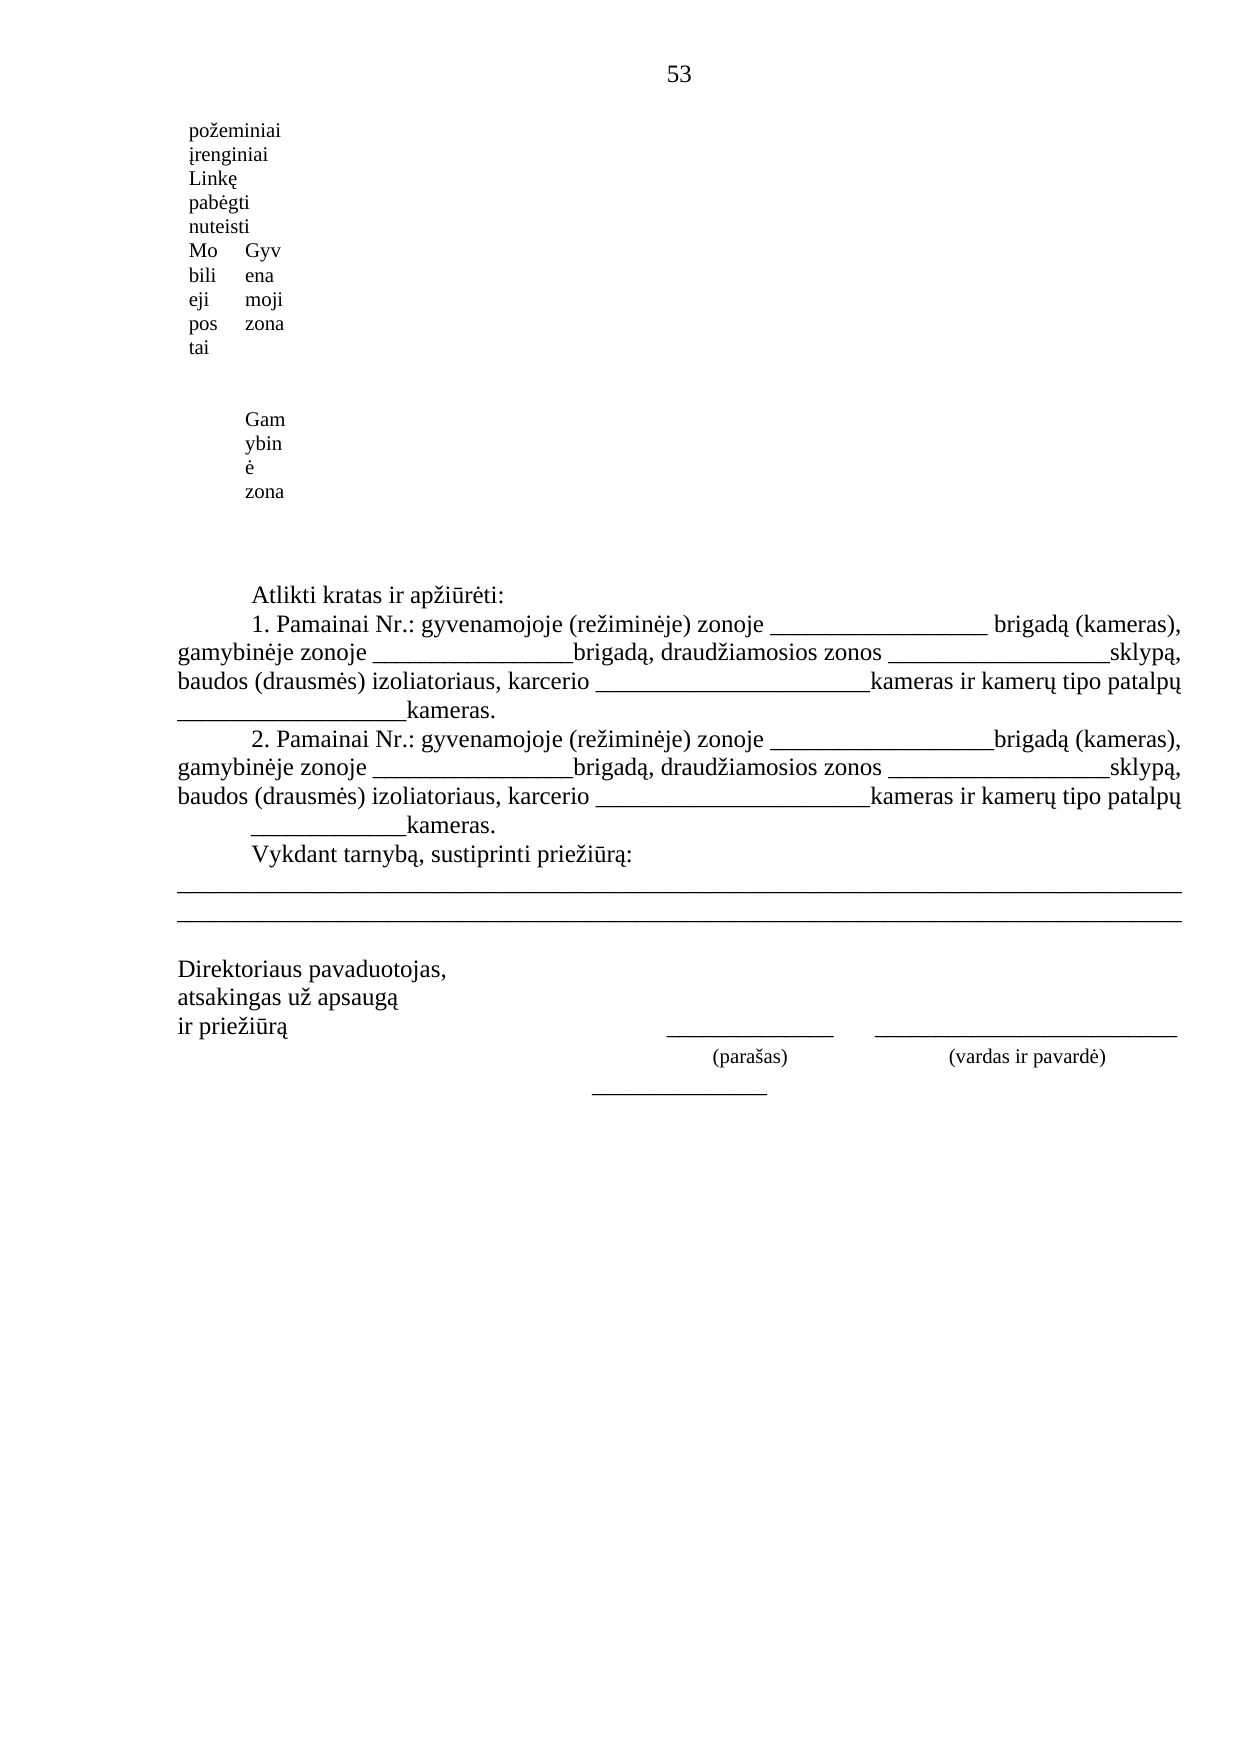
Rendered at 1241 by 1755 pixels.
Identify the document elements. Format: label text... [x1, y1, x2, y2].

table_cell [671, 407, 705, 503]
table_cell [502, 503, 536, 527]
table_cell [536, 527, 569, 551]
table_cell [637, 214, 671, 238]
table_cell [976, 503, 1009, 527]
table_cell [840, 166, 874, 190]
table_cell [366, 239, 400, 335]
table_cell [570, 383, 603, 407]
table_cell [1010, 407, 1043, 503]
table_cell [1145, 407, 1181, 503]
table_cell [366, 407, 400, 503]
table_cell [908, 335, 942, 359]
table_cell [1010, 239, 1043, 335]
table_cell [1044, 166, 1077, 190]
table_cell [366, 335, 400, 359]
table_cell [301, 407, 366, 503]
table_cell [705, 190, 739, 214]
table_cell [570, 503, 603, 527]
table_cell [502, 214, 536, 238]
table_cell [502, 166, 536, 190]
table_cell [671, 383, 705, 407]
table_cell [637, 239, 671, 335]
text gamybinėje zonoje brigadą, draudžiamosios zonos sklypą, [177, 752, 1181, 781]
text ir priežiūrą [177, 1011, 1181, 1040]
table_cell [840, 503, 874, 527]
table_cell [301, 214, 366, 238]
table_cell [570, 190, 603, 214]
table_cell [1044, 503, 1077, 527]
table_cell [874, 335, 908, 359]
table_cell [301, 503, 366, 527]
text 2. Pamainai Nr.: gyvenamojoje (režiminėje) zonoje brigadą (kameras), [177, 724, 1181, 752]
table_cell [942, 239, 976, 335]
table_cell [1044, 118, 1077, 166]
table_cell [1010, 118, 1043, 166]
table_cell [536, 407, 569, 503]
table_cell [705, 407, 739, 503]
table_cell [976, 359, 1009, 383]
table_cell [1044, 407, 1077, 503]
text atsakingas už apsaugą [177, 982, 1181, 1011]
table_cell [603, 503, 637, 527]
table_cell [773, 383, 806, 407]
table_cell [1145, 239, 1181, 335]
table_cell [705, 503, 739, 527]
table_cell [1044, 359, 1077, 383]
table_cell [671, 118, 705, 166]
table_cell [806, 503, 840, 527]
table_cell [806, 190, 840, 214]
table_cell [536, 214, 569, 238]
table_cell [840, 190, 874, 214]
table_cell [570, 239, 603, 335]
table_cell [1044, 335, 1077, 359]
table_cell [773, 359, 806, 383]
table_cell [1010, 527, 1043, 551]
table_cell [468, 190, 502, 214]
table_cell [908, 407, 942, 503]
table_cell [705, 118, 739, 166]
table_cell [773, 527, 806, 551]
table_cell [400, 383, 434, 407]
table_cell [705, 527, 739, 551]
table_cell [908, 527, 942, 551]
table_cell [434, 359, 468, 383]
table_cell [603, 118, 637, 166]
table_cell [468, 335, 502, 359]
table_cell [1145, 118, 1181, 166]
table_cell [942, 118, 976, 166]
text (parašas) (vardas ir pavardė) [177, 1040, 1181, 1069]
table_cell [434, 527, 468, 551]
table_cell [942, 335, 976, 359]
table_cell [468, 239, 502, 335]
table_cell [671, 335, 705, 359]
table_cell [637, 190, 671, 214]
table_cell [840, 335, 874, 359]
table_cell [976, 166, 1009, 190]
table_cell [234, 503, 301, 527]
table_cell [1145, 214, 1181, 238]
table_cell [366, 527, 400, 551]
table_cell [637, 407, 671, 503]
table_cell [874, 407, 908, 503]
table_cell [434, 190, 468, 214]
table_cell [739, 190, 773, 214]
table_cell [806, 166, 840, 190]
text Atlikti kratas ir apžiūrėti: [177, 580, 1181, 609]
table_cell [366, 383, 400, 407]
table_cell [874, 383, 908, 407]
table_cell [806, 407, 840, 503]
table_cell [773, 214, 806, 238]
text baudos (drausmės) izoliatoriaus, karcerio kameras ir kamerų tipo patalpų [177, 781, 1181, 810]
table_cell [806, 527, 840, 551]
table_cell [976, 527, 1009, 551]
table_cell [1111, 383, 1145, 407]
table_cell [1044, 527, 1077, 551]
table_cell [773, 335, 806, 359]
table_cell [1111, 359, 1145, 383]
table_cell [1111, 527, 1145, 551]
text Vykdant tarnybą, sustiprinti priežiūrą: [177, 839, 1181, 867]
table_cell [908, 118, 942, 166]
table_cell [366, 118, 400, 166]
table_cell [603, 335, 637, 359]
table_cell [806, 359, 840, 383]
text kameras. [177, 810, 1181, 839]
table_cell [1077, 407, 1111, 503]
table_cell [739, 359, 773, 383]
table_cell [366, 190, 400, 214]
table_cell [536, 503, 569, 527]
table_cell [874, 239, 908, 335]
table_cell [366, 214, 400, 238]
table_cell [400, 527, 434, 551]
table_cell [234, 335, 301, 359]
table_cell [1077, 118, 1111, 166]
table_cell [739, 166, 773, 190]
table_cell [671, 190, 705, 214]
table_cell [739, 383, 773, 407]
table_cell [1077, 214, 1111, 238]
table_cell [400, 407, 434, 503]
table_cell [908, 239, 942, 335]
table_cell [366, 503, 400, 527]
table_cell [806, 335, 840, 359]
table_cell [1077, 383, 1111, 407]
table_cell [1010, 359, 1043, 383]
table_cell [739, 527, 773, 551]
table_cell [1111, 407, 1145, 503]
table_cell [942, 359, 976, 383]
table_cell [1044, 214, 1077, 238]
table_cell [1077, 166, 1111, 190]
table_cell [1145, 503, 1181, 527]
table_cell [468, 527, 502, 551]
table_cell [637, 166, 671, 190]
table_cell [671, 214, 705, 238]
table_cell [1145, 335, 1181, 359]
table_cell [840, 118, 874, 166]
table_cell [536, 166, 569, 190]
table_cell [468, 166, 502, 190]
table_cell [536, 239, 569, 335]
table_cell [806, 239, 840, 335]
table_cell [1010, 383, 1043, 407]
table_cell [705, 239, 739, 335]
table_cell [301, 190, 366, 214]
table_cell [502, 190, 536, 214]
table_cell [536, 190, 569, 214]
table_cell [603, 214, 637, 238]
table_cell Gamybinė zona [234, 407, 301, 503]
text kameras. [177, 695, 1181, 724]
table_cell [908, 214, 942, 238]
table_cell [806, 214, 840, 238]
text ______________ [177, 1069, 1181, 1097]
table_cell [1077, 359, 1111, 383]
table_cell [874, 118, 908, 166]
table_cell [1145, 359, 1181, 383]
table_cell [502, 239, 536, 335]
table_cell [908, 503, 942, 527]
table_cell [536, 118, 569, 166]
table_cell Gyvenamoji zona [234, 239, 301, 335]
table_cell [739, 239, 773, 335]
table_cell [603, 527, 637, 551]
table_cell [434, 335, 468, 359]
table_cell [942, 383, 976, 407]
table_cell [570, 214, 603, 238]
table_cell [366, 166, 400, 190]
table_cell [908, 383, 942, 407]
table_cell [976, 335, 1009, 359]
table_cell [502, 407, 536, 503]
table_cell [234, 359, 301, 383]
table_cell [1111, 503, 1145, 527]
text 1. Pamainai Nr.: gyvenamojoje (režiminėje) zonoje brigadą (kameras), [177, 609, 1181, 637]
table_cell [400, 190, 434, 214]
table_cell [942, 407, 976, 503]
table_cell [434, 166, 468, 190]
table_cell [536, 335, 569, 359]
table_cell [705, 359, 739, 383]
table_cell [840, 527, 874, 551]
table_cell [1145, 383, 1181, 407]
table_cell [637, 383, 671, 407]
table_cell [840, 214, 874, 238]
table_cell [840, 359, 874, 383]
table_cell [1145, 166, 1181, 190]
table_cell [301, 359, 366, 383]
table_cell [773, 239, 806, 335]
table_cell [1145, 527, 1181, 551]
table_cell [400, 214, 434, 238]
table_cell [1044, 190, 1077, 214]
table_cell Mobilieji postai [177, 239, 234, 551]
table_cell [942, 503, 976, 527]
table_cell [874, 190, 908, 214]
table_cell [1010, 503, 1043, 527]
table_cell [773, 118, 806, 166]
table_cell [603, 190, 637, 214]
table_cell [874, 503, 908, 527]
table_cell [671, 166, 705, 190]
table_cell [400, 335, 434, 359]
table_cell [1010, 335, 1043, 359]
table_cell [301, 527, 366, 551]
table_cell [1077, 503, 1111, 527]
table_cell [301, 239, 366, 335]
table_cell [603, 383, 637, 407]
table_cell [942, 214, 976, 238]
table_cell [739, 335, 773, 359]
table_cell [1111, 335, 1145, 359]
table_cell [773, 166, 806, 190]
table_cell [502, 118, 536, 166]
table_cell [1111, 166, 1145, 190]
table_cell [874, 214, 908, 238]
text Direktoriaus pavaduotojas, [177, 954, 1181, 982]
table_cell Linkę pabėgti nuteisti [177, 166, 301, 238]
table_cell [502, 383, 536, 407]
text gamybinėje zonoje brigadą, draudžiamosios zonos sklypą, [177, 637, 1181, 666]
table_cell [603, 359, 637, 383]
table_cell [874, 527, 908, 551]
table_cell [1111, 190, 1145, 214]
table_cell [400, 166, 434, 190]
table_cell [400, 118, 434, 166]
table_cell [502, 527, 536, 551]
table_cell požeminiai įrenginiai [177, 118, 301, 166]
table_cell [468, 503, 502, 527]
table_cell [468, 118, 502, 166]
table_cell [637, 335, 671, 359]
table_cell [874, 359, 908, 383]
table_cell [773, 407, 806, 503]
table_cell [942, 166, 976, 190]
table_cell [1044, 383, 1077, 407]
table_cell [468, 407, 502, 503]
table_cell [536, 359, 569, 383]
table_cell [942, 527, 976, 551]
table_cell [502, 359, 536, 383]
table_cell [637, 503, 671, 527]
table_cell [1010, 190, 1043, 214]
table_cell [570, 527, 603, 551]
table_cell [570, 118, 603, 166]
table_cell [942, 190, 976, 214]
table_cell [434, 503, 468, 527]
table_cell [234, 527, 301, 551]
table_cell [705, 214, 739, 238]
table_cell [1111, 214, 1145, 238]
table_cell [603, 239, 637, 335]
table_cell [301, 166, 366, 190]
table_cell [570, 407, 603, 503]
table_cell [806, 118, 840, 166]
table_cell [773, 503, 806, 527]
table_cell [671, 239, 705, 335]
table_cell [908, 359, 942, 383]
table_cell [705, 383, 739, 407]
table_cell [468, 359, 502, 383]
table_cell [570, 335, 603, 359]
table_cell [908, 190, 942, 214]
table_cell [366, 359, 400, 383]
table_cell [1111, 118, 1145, 166]
table_cell [671, 503, 705, 527]
table_cell [976, 190, 1009, 214]
table_cell [603, 407, 637, 503]
table_cell [1044, 239, 1077, 335]
table_cell [1077, 190, 1111, 214]
table_cell [739, 407, 773, 503]
table_cell [400, 239, 434, 335]
table_cell [739, 118, 773, 166]
table_cell [468, 383, 502, 407]
table_cell [1077, 335, 1111, 359]
table_cell [671, 359, 705, 383]
table_cell [671, 527, 705, 551]
table_cell [976, 383, 1009, 407]
table_cell [301, 335, 366, 359]
table_cell [705, 335, 739, 359]
table_cell [434, 118, 468, 166]
table_cell [637, 359, 671, 383]
text baudos (drausmės) izoliatoriaus, karcerio kameras ir kamerų tipo patalpų [177, 666, 1181, 695]
table_cell [976, 407, 1009, 503]
table_cell [637, 118, 671, 166]
table_cell [773, 190, 806, 214]
table_cell [1077, 239, 1111, 335]
table_cell [1010, 214, 1043, 238]
table_cell [840, 383, 874, 407]
table_cell [434, 407, 468, 503]
table_cell [1077, 527, 1111, 551]
table_cell [976, 214, 1009, 238]
table_cell [301, 383, 366, 407]
table_cell [434, 214, 468, 238]
table_cell [468, 214, 502, 238]
table_cell [570, 166, 603, 190]
table_cell [434, 239, 468, 335]
table_cell [908, 166, 942, 190]
table_cell [976, 239, 1009, 335]
table_cell [301, 118, 366, 166]
table_cell [705, 166, 739, 190]
table_cell [840, 407, 874, 503]
table_cell [536, 383, 569, 407]
table_cell [874, 166, 908, 190]
table_cell [234, 383, 301, 407]
table_cell [570, 359, 603, 383]
table_cell [739, 503, 773, 527]
table_cell [400, 503, 434, 527]
table_cell [1145, 190, 1181, 214]
table_cell [637, 527, 671, 551]
table_cell [806, 383, 840, 407]
table_cell [1010, 166, 1043, 190]
table_cell [603, 166, 637, 190]
table_cell [502, 335, 536, 359]
table_cell [739, 214, 773, 238]
table_cell [976, 118, 1009, 166]
table_cell [1111, 239, 1145, 335]
table_cell [400, 359, 434, 383]
table_cell [434, 383, 468, 407]
table_cell [840, 239, 874, 335]
